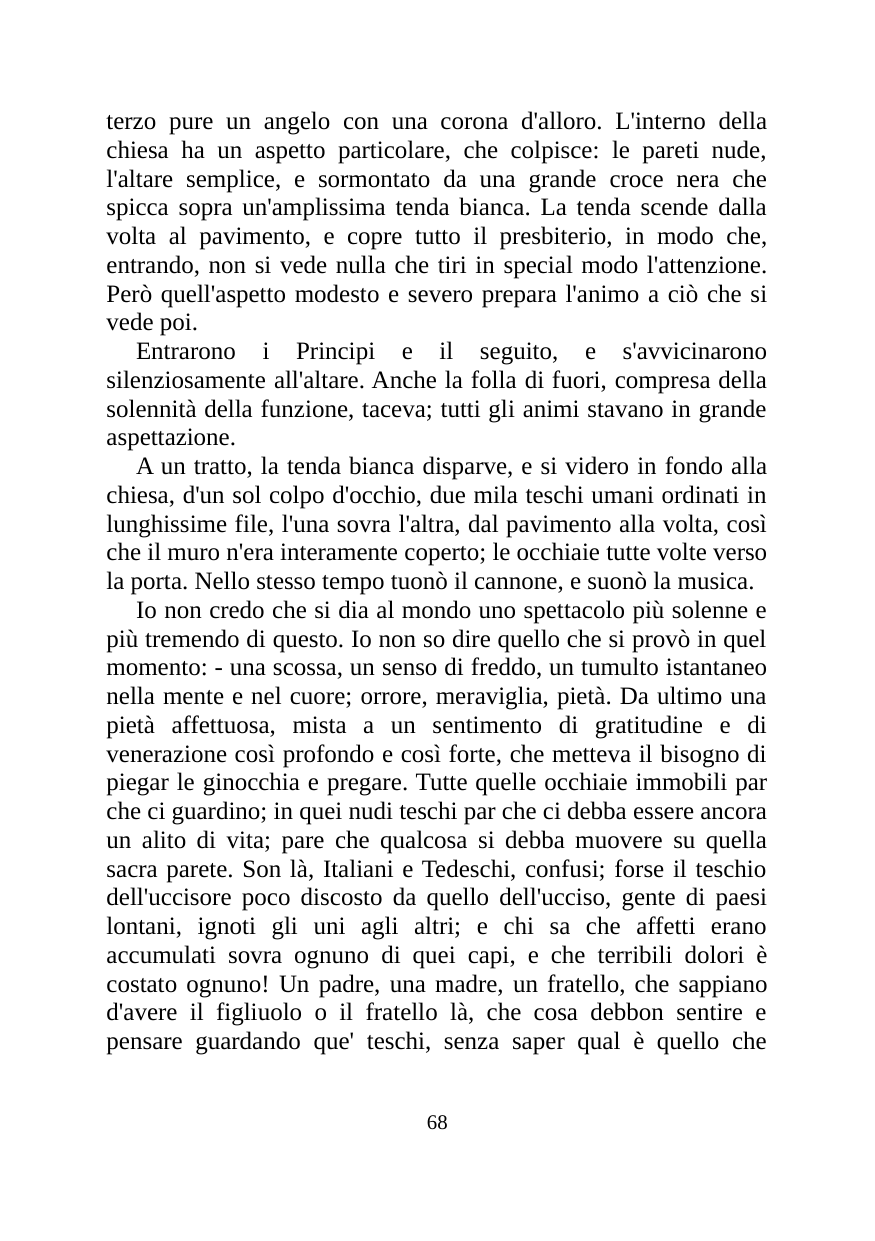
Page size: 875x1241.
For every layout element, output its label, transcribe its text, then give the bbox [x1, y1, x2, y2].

text Entrarono i Principi e il seguito, e s'avvicinarono silenziosamente all'altare. Anche la folla di fuori, compresa della solennità della funzione, taceva; tutti gli animi stavano in grande aspettazione. [106, 336, 768, 451]
text A un tratto, la tenda bianca disparve, e si videro in fondo alla chiesa, d'un sol colpo d'occhio, due mila teschi umani ordinati in lunghissime file, l'una sovra l'altra, dal pavimento alla volta, così che il muro n'era interamente coperto; le occhiaie tutte volte verso la porta. Nello stesso tempo tuonò il cannone, e suonò la musica. [106, 451, 768, 595]
text Io non credo che si dia al mondo uno spettacolo più solenne e più tremendo di questo. Io non so dire quello che si provò in quel momento: - una scossa, un senso di freddo, un tumulto istantaneo nella mente e nel cuore; orrore, meraviglia, pietà. Da ultimo una pietà affettuosa, mista a un sentimento di gratitudine e di venerazione così profondo e così forte, che metteva il bisogno di piegar le ginocchia e pregare. Tutte quelle occhiaie immobili par che ci guardino; in quei nudi teschi par che ci debba essere ancora un alito di vita; pare che qualcosa si debba muovere su quella sacra parete. Son là, Italiani e Tedeschi, confusi; forse il teschio dell'uccisore poco discosto da quello dell'ucciso, gente di paesi lontani, ignoti gli uni agli altri; e chi sa che affetti erano accumulati sovra ognuno di quei capi, e che terribili dolori è costato ognuno! Un padre, una madre, un fratello, che sappiano d'avere il figliuolo o il fratello là, che cosa debbon sentire e pensare guardando que' teschi, senza saper qual è quello che [106, 595, 768, 1055]
text terzo pure un angelo con una corona d'alloro. L'interno della chiesa ha un aspetto particolare, che colpisce: le pareti nude, l'altare semplice, e sormontato da una grande croce nera che spicca sopra un'amplissima tenda bianca. La tenda scende dalla volta al pavimento, e copre tutto il presbiterio, in modo che, entrando, non si vede nulla che tiri in special modo l'attenzione. Però quell'aspetto modesto e severo prepara l'animo a ciò che si vede poi. [106, 106, 768, 336]
